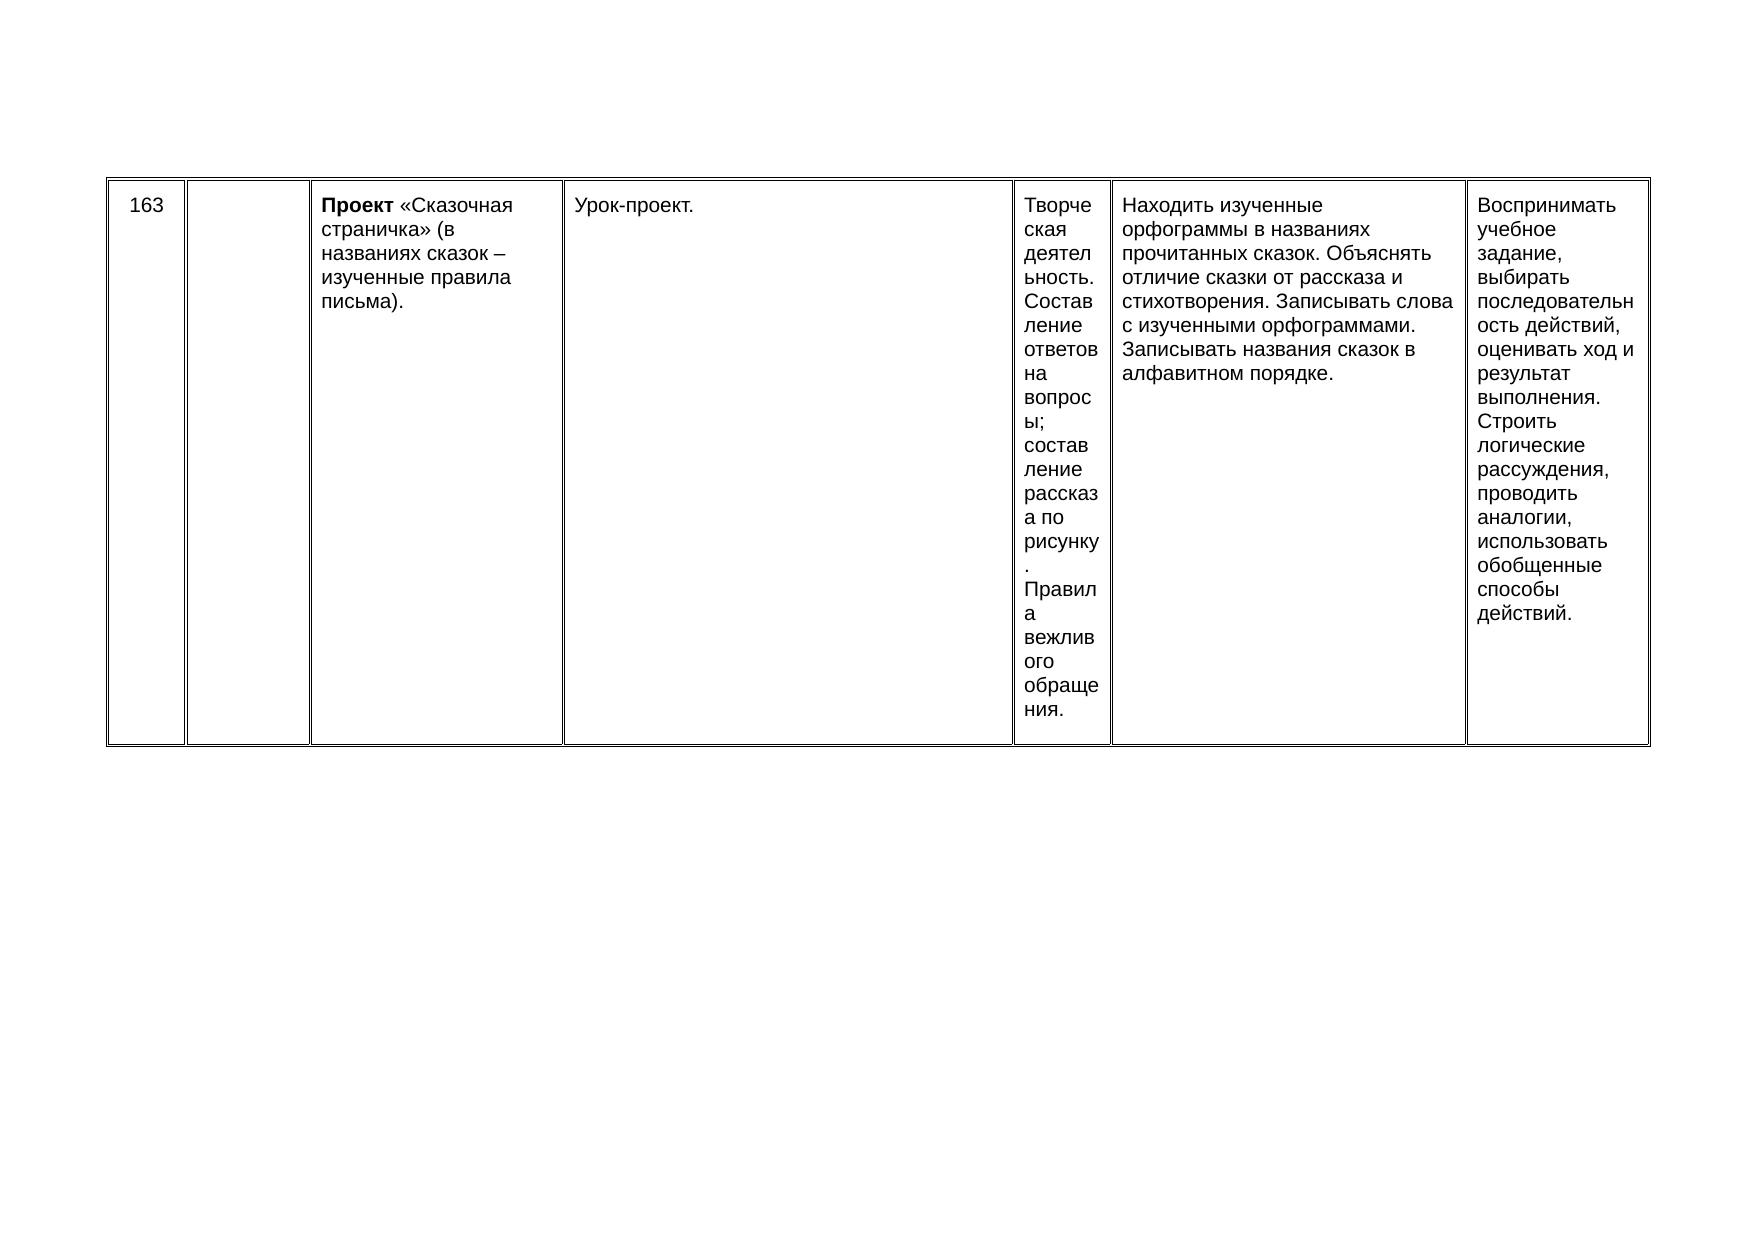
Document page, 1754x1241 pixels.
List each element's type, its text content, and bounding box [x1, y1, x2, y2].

table_cell Творческая деятельность. Составление ответов на вопросы; составление рассказа по рисунку. Правила вежливого обращения. [1015, 181, 1110, 744]
table_cell [188, 181, 309, 744]
table_cell Проект «Сказочная страничка» (в названиях сказок – изученные правила письма). [312, 181, 562, 744]
table_cell 163 [109, 181, 184, 744]
table_cell Находить изученные орфограммы в названиях прочитанных сказок. Объяснять отличие сказки от рассказа и стихотворения. Записывать слова с изученными орфограммами. Записывать названия сказок в алфавитном порядке. [1113, 181, 1465, 744]
table_cell Воспринимать учебное задание, выбирать последовательность действий, оценивать ход и результат выполнения. Строить логические рассуждения, проводить аналогии, использовать обобщенные способы действий. [1468, 181, 1648, 744]
table_cell Урок-проект. [565, 181, 1012, 744]
